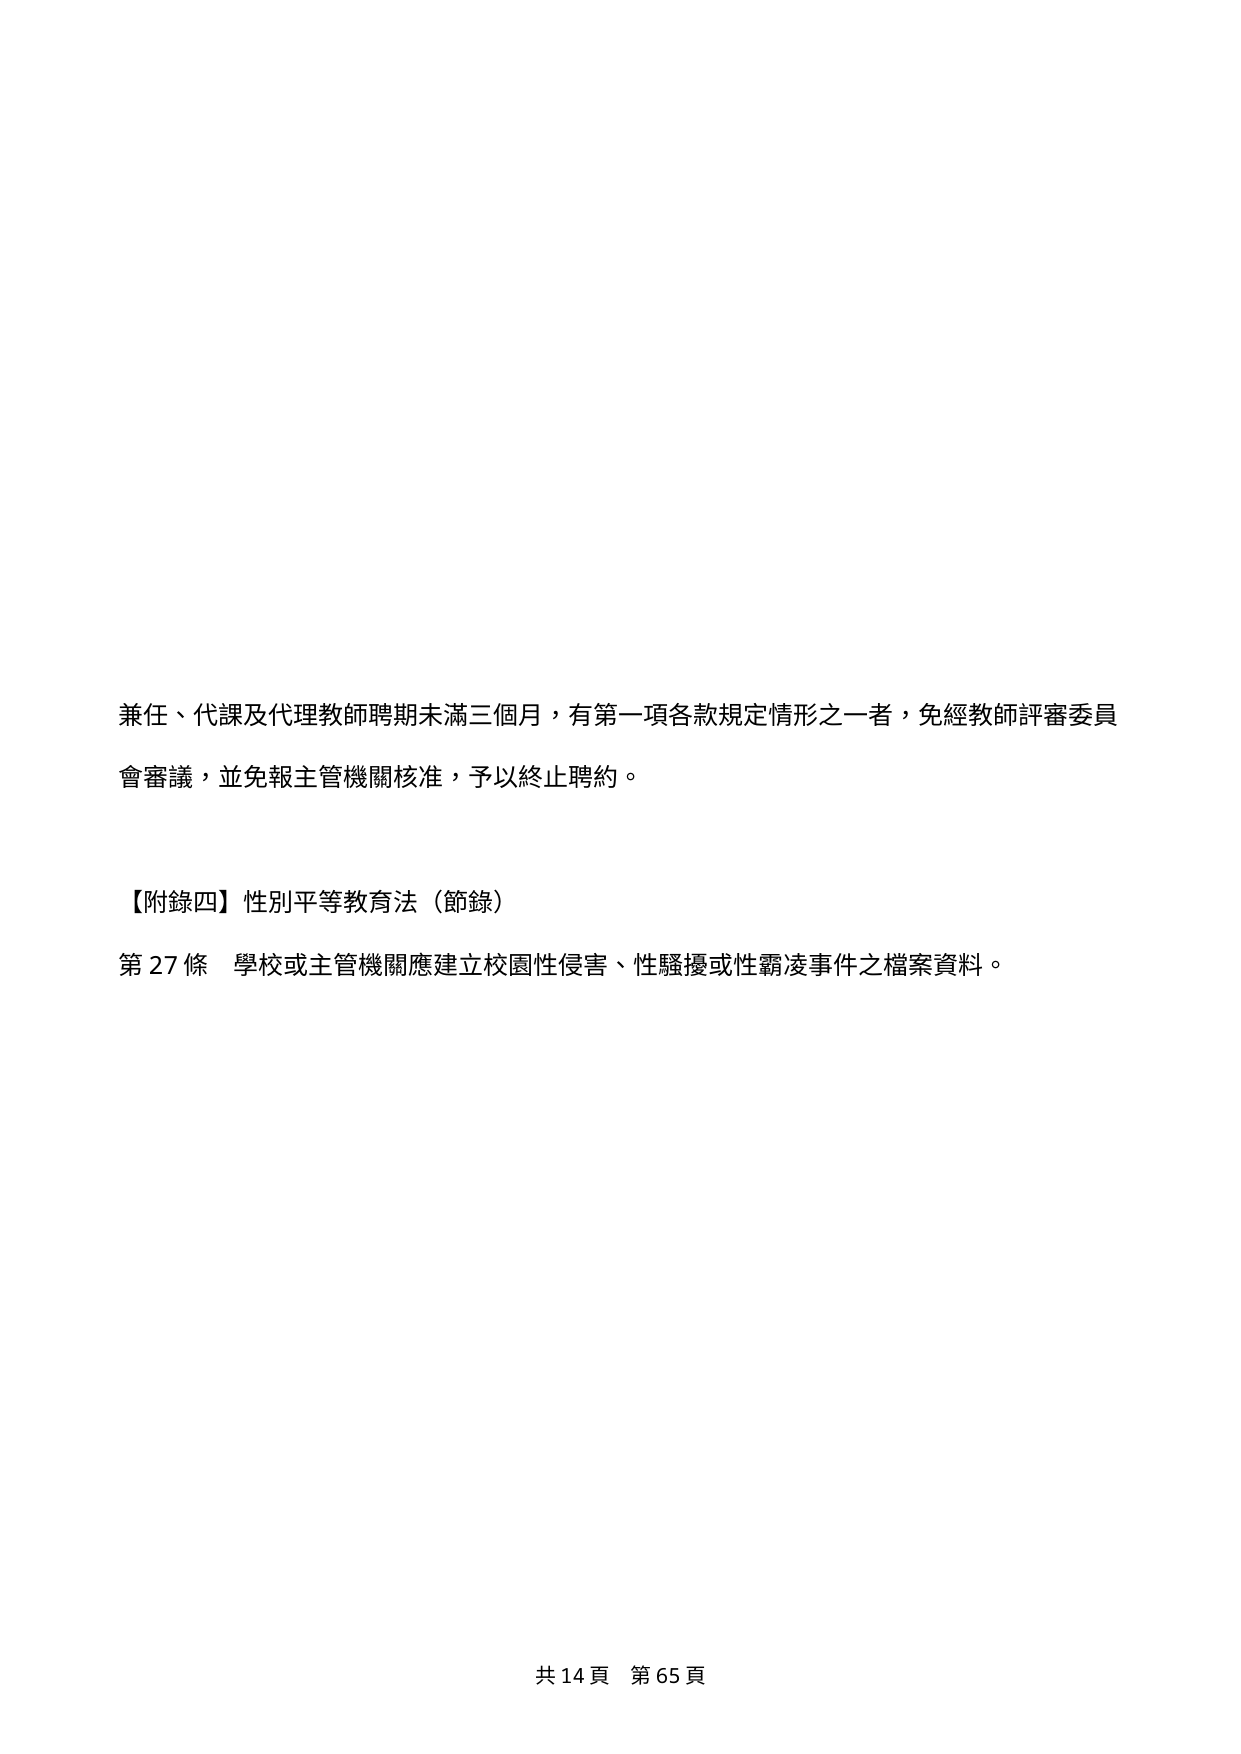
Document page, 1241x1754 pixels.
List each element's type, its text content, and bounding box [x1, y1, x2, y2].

text 第27條 學校或主管機關應建立校園性侵害、性騷擾或性霸凌事件之檔案資料。 [118, 922, 1122, 984]
text 【附錄四】性別平等教育法（節錄） [118, 859, 1122, 922]
text 兼任、代課及代理教師聘期未滿三個月，有第一項各款規定情形之一者，免經教師評審委員會審議，並免報主管機關核准，予以終止聘約。 [118, 672, 1122, 797]
